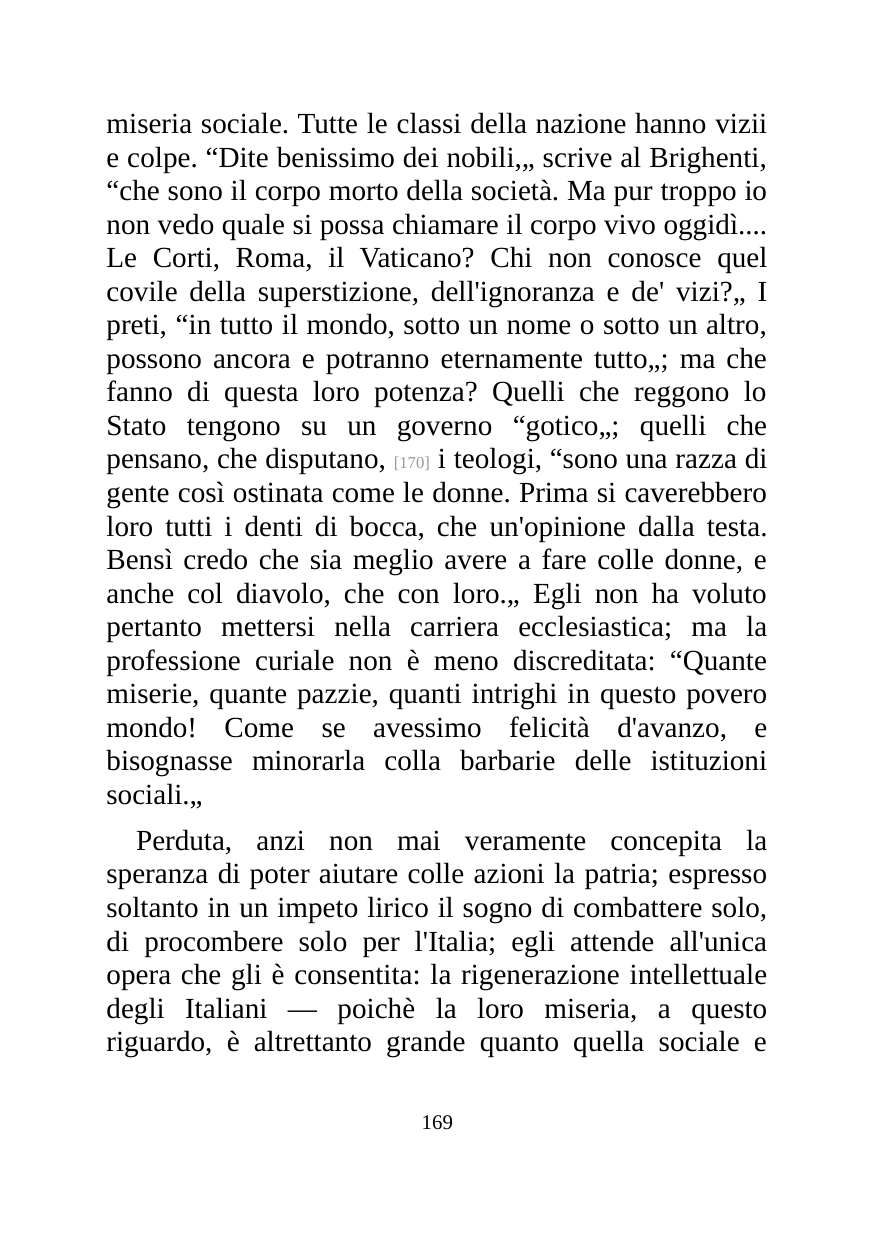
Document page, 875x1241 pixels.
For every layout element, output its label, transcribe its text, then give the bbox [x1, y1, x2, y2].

text Perduta, anzi non mai veramente concepita la speranza di poter aiutare colle azioni la patria; espresso soltanto in un impeto lirico il sogno di combattere solo, di procombere solo per l'Italia; egli attende all'unica opera che gli è consentita: la rigenerazione intellettuale degli Italiani — poichè la loro miseria, a questo riguardo, è altrettanto grande quanto quella sociale e [106, 823, 768, 1058]
text miseria sociale. Tutte le classi della nazione hanno vizii e colpe. “Dite benissimo dei nobili,„ scrive al Brighenti, “che sono il corpo morto della società. Ma pur troppo io non vedo quale si possa chiamare il corpo vivo oggidì.... Le Corti, Roma, il Vaticano? Chi non conosce quel covile della superstizione, dell'ignoranza e de' vizi?„ I preti, “in tutto il mondo, sotto un nome o sotto un altro, possono ancora e potranno eternamente tutto„; ma che fanno di questa loro potenza? Quelli che reggono lo Stato tengono su un governo “gotico„; quelli che pensano, che disputano, [170] i teologi, “sono una razza di gente così ostinata come le donne. Prima si caverebbero loro tutti i denti di bocca, che un'opinione dalla testa. Bensì credo che sia meglio avere a fare colle donne, e anche col diavolo, che con loro.„ Egli non ha voluto pertanto mettersi nella carriera ecclesiastica; ma la professione curiale non è meno discreditata: “Quante miserie, quante pazzie, quanti intrighi in questo povero mondo! Come se avessimo felicità d'avanzo, e bisognasse minorarla colla barbarie delle istituzioni sociali.„ [106, 106, 768, 811]
